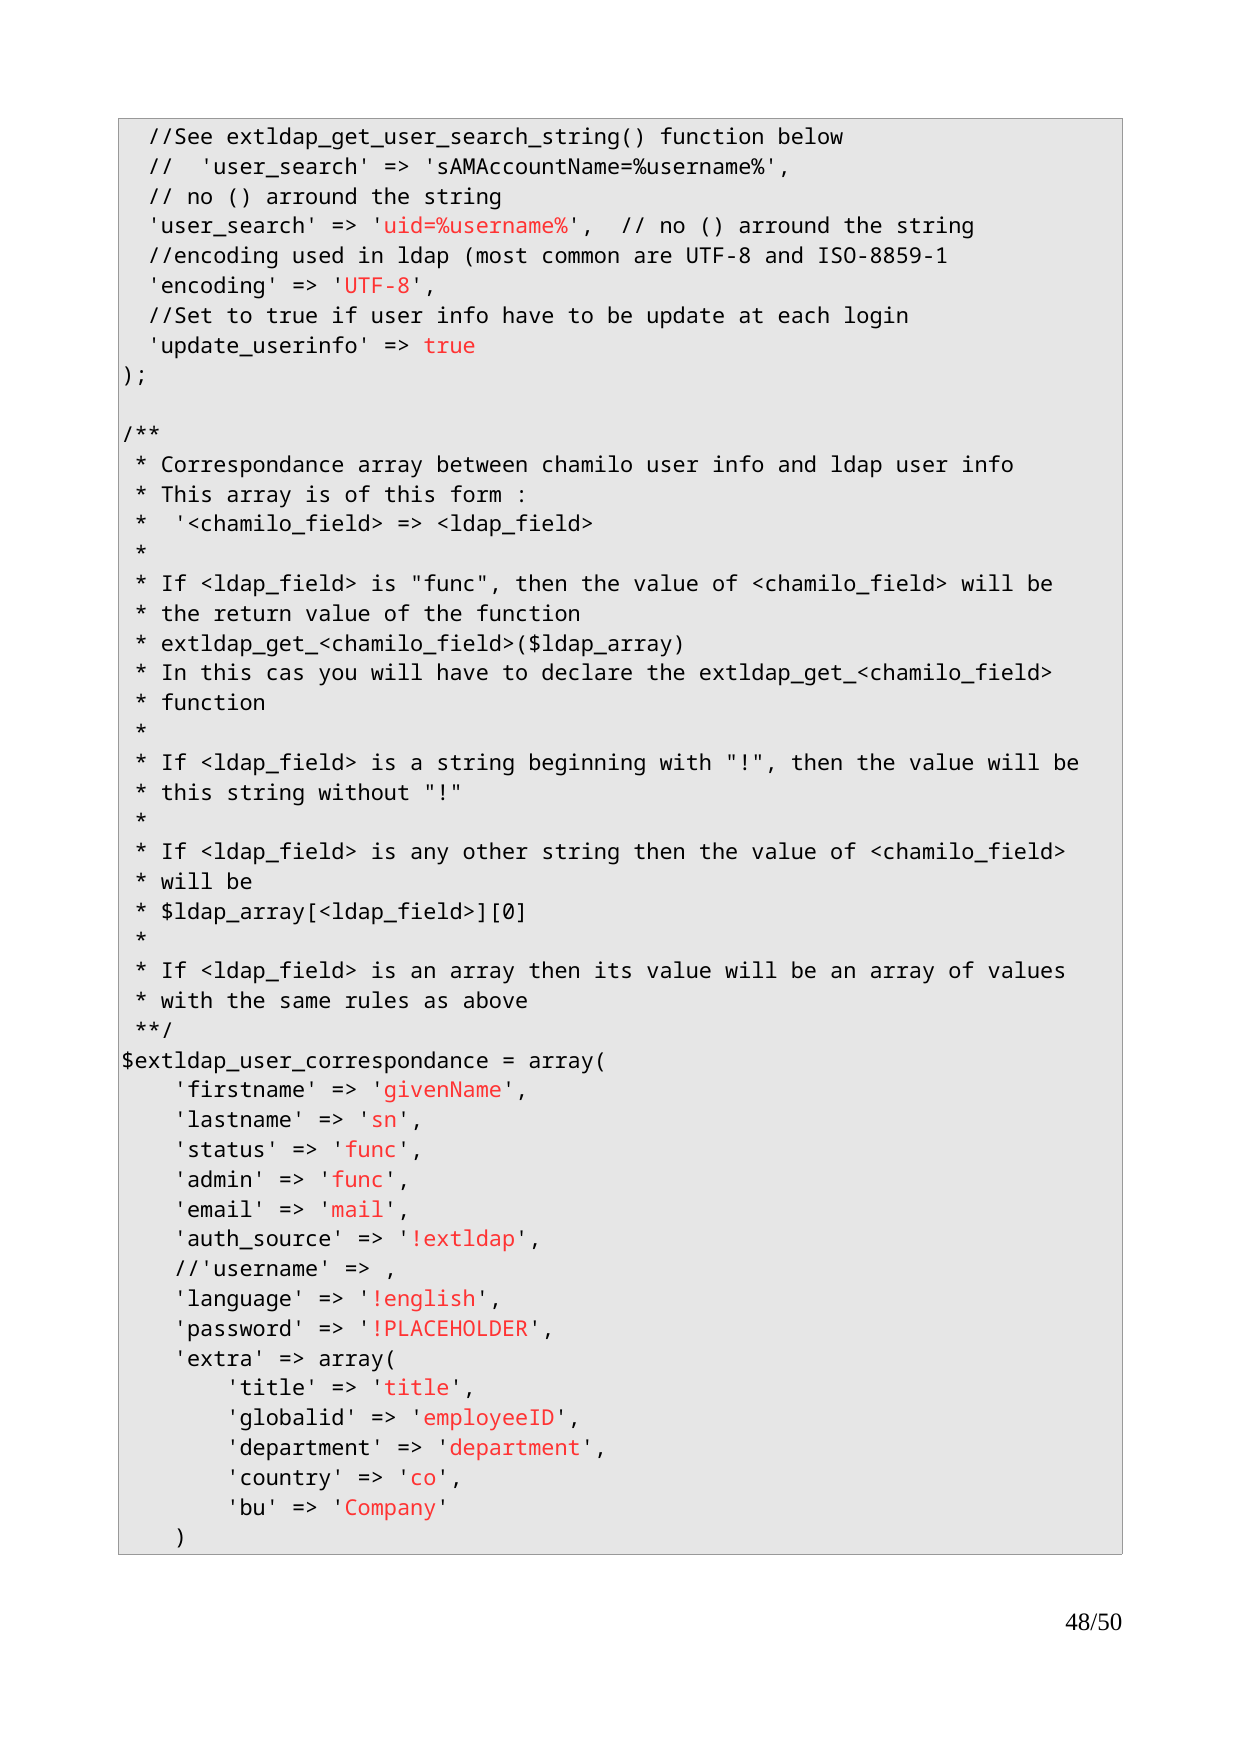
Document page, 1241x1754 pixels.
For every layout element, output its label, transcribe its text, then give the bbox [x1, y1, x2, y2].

text //See extldap_get_user_search_string() function below // 'user_search' => 'sAMAccountName=%username%', // no () arround the string 'user_search' => 'uid=%username%', // no () arround the string //encoding used in ldap (most common are UTF-8 and ISO-8859-1 'encoding' => 'UTF-8', //Set to true if user info have to be update at each login 'update_userinfo' => true ); /** * Correspondance array between chamilo user info and ldap user info * This array is of this form : * '<chamilo_field> => <ldap_field> * * If <ldap_field> is "func", then the value of <chamilo_field> will be * the return value of the function * extldap_get_<chamilo_field>($ldap_array) * In this cas you will have to declare the extldap_get_<chamilo_field> * function * * If <ldap_field> is a string beginning with "!", then the value will be * this string without "!" * * If <ldap_field> is any other string then the value of <chamilo_field> * will be * $ldap_array[<ldap_field>][0] * * If <ldap_field> is an array then its value will be an array of values * with the same rules as above **/ $extldap_user_correspondance = array( 'firstname' => 'givenName', 'lastname' => 'sn', 'status' => 'func', 'admin' => 'func', 'email' => 'mail', 'auth_source' => '!extldap', //'username' => , 'language' => '!english', 'password' => '!PLACEHOLDER', 'extra' => array( 'title' => 'title', 'globalid' => 'employeeID', 'department' => 'department', 'country' => 'co', 'bu' => 'Company' ) [119, 119, 1122, 1554]
